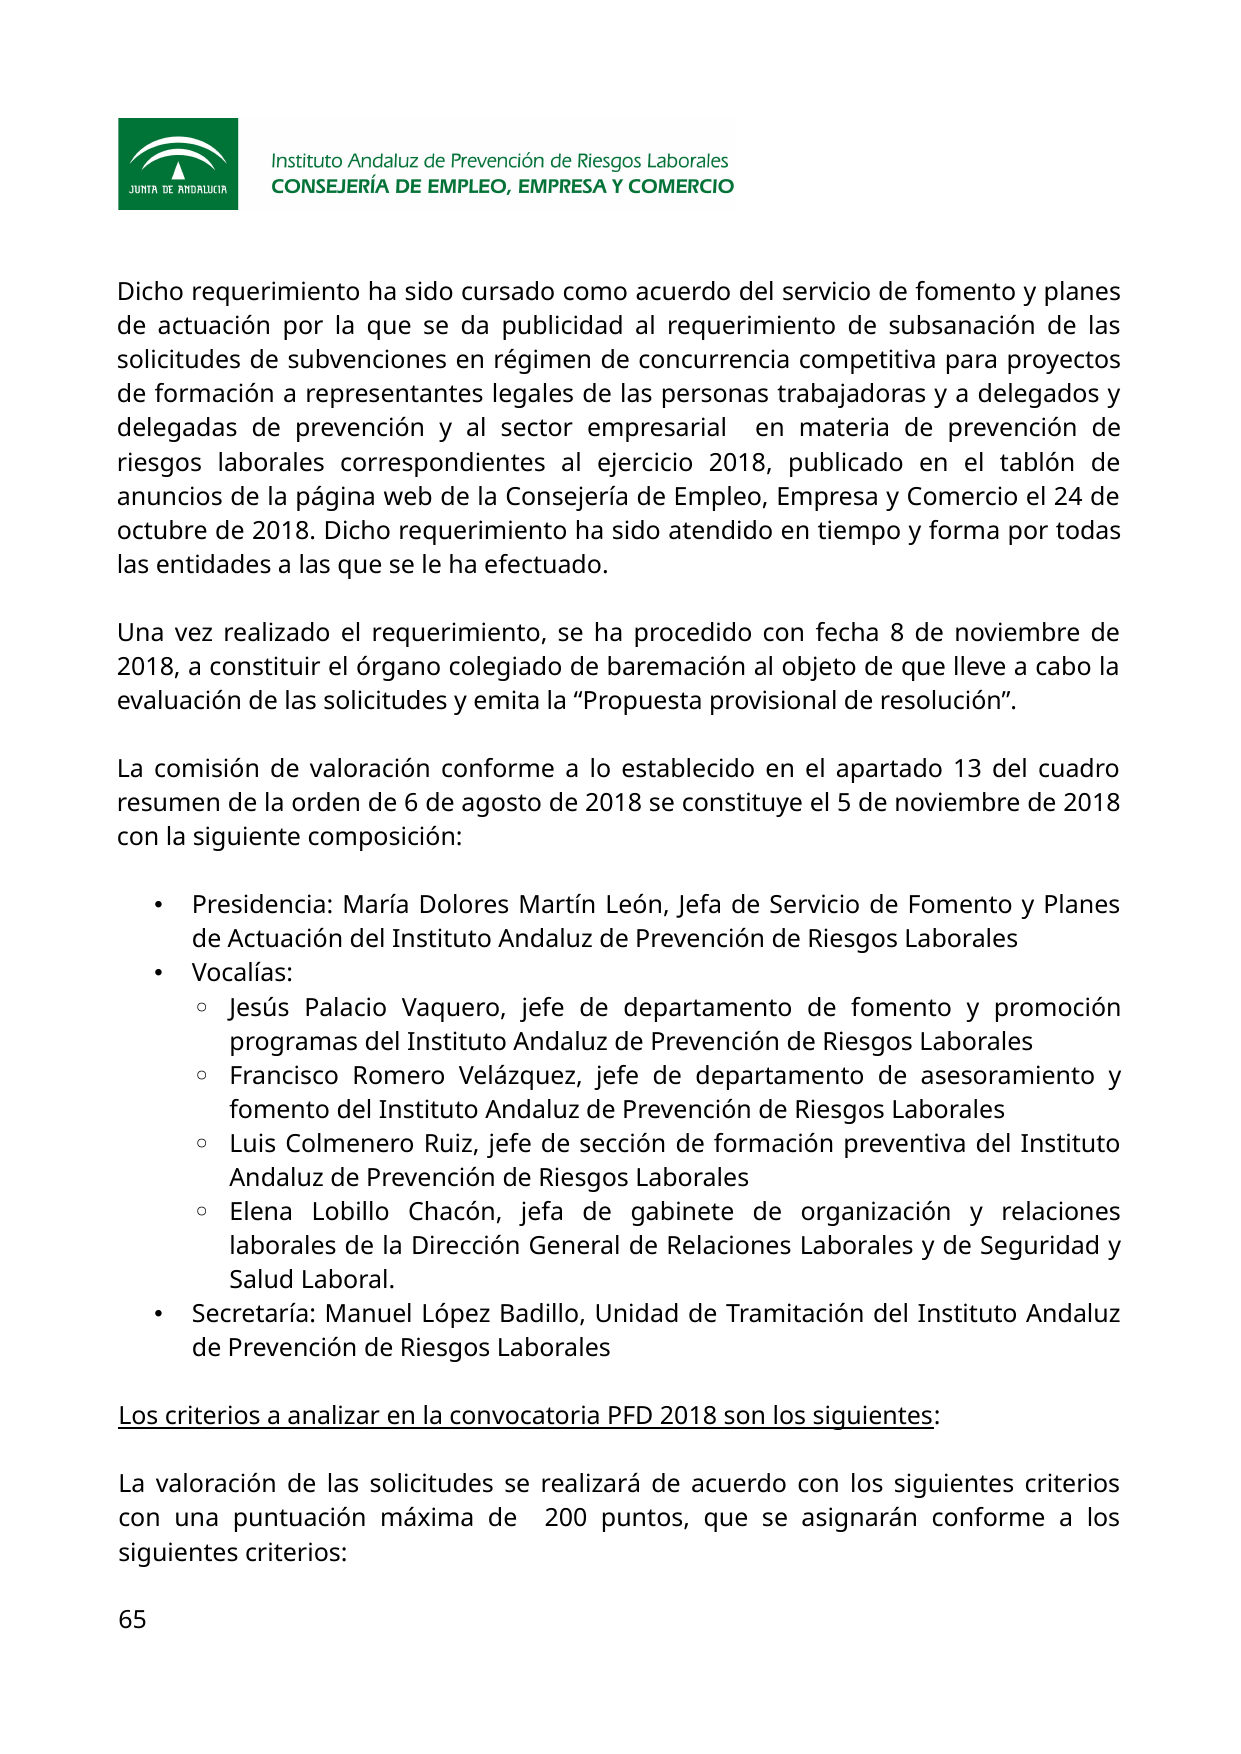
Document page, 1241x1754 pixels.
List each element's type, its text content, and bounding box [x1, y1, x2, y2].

list Elena Lobillo Chacón, jefa de gabinete de organización y relaciones laborales de la Dirección General de Relaciones Laborales y de Seguridad y Salud Laboral. [192, 1193, 1122, 1296]
list Secretaría: Manuel López Badillo, Unidad de Tramitación del Instituto Andaluz de Prevención de Riesgos Laborales [154, 1296, 1122, 1364]
text La valoración de las solicitudes se realizará de acuerdo con los siguientes criterios con una puntuación máxima de 200 puntos, que se asignarán conforme a los siguientes criterios: [118, 1466, 1122, 1568]
text Una vez realizado el requerimiento, se ha procedido con fecha 8 de noviembre de 2018, a constituir el órgano colegiado de baremación al objeto de que lleve a cabo la evaluación de las solicitudes y emita la “Propuesta provisional de resolución”. [117, 614, 1122, 717]
text Los criterios a analizar en la convocatoria PFD 2018 son los siguientes: [118, 1398, 1122, 1432]
text La comisión de valoración conforme a lo establecido en el apartado 13 del cuadro resumen de la orden de 6 de agosto de 2018 se constituye el 5 de noviembre de 2018 con la siguiente composición: [117, 751, 1122, 853]
list Luis Colmenero Ruiz, jefe de sección de formación preventiva del Instituto Andaluz de Prevención de Riesgos Laborales [192, 1125, 1122, 1193]
list Francisco Romero Velázquez, jefe de departamento de asesoramiento y fomento del Instituto Andaluz de Prevención de Riesgos Laborales [192, 1057, 1122, 1125]
list Jesús Palacio Vaquero, jefe de departamento de fomento y promoción programas del Instituto Andaluz de Prevención de Riesgos Laborales [192, 989, 1122, 1057]
list Presidencia: María Dolores Martín León, Jefa de Servicio de Fomento y Planes de Actuación del Instituto Andaluz de Prevención de Riesgos Laborales [154, 887, 1122, 955]
text Dicho requerimiento ha sido cursado como acuerdo del servicio de fomento y planes de actuación por la que se da publicidad al requerimiento de subsanación de las solicitudes de subvenciones en régimen de concurrencia competitiva para proyectos de formación a representantes legales de las personas trabajadoras y a delegados y delegadas de prevención y al sector empresarial en materia de prevención de riesgos laborales correspondientes al ejercicio 2018, publicado en el tablón de anuncios de la página web de la Consejería de Empleo, Empresa y Comercio el 24 de octubre de 2018. Dicho requerimiento ha sido atendido en tiempo y forma por todas las entidades a las que se le ha efectuado. [117, 274, 1122, 580]
list Vocalías: [154, 955, 1122, 989]
picture [118, 118, 737, 210]
